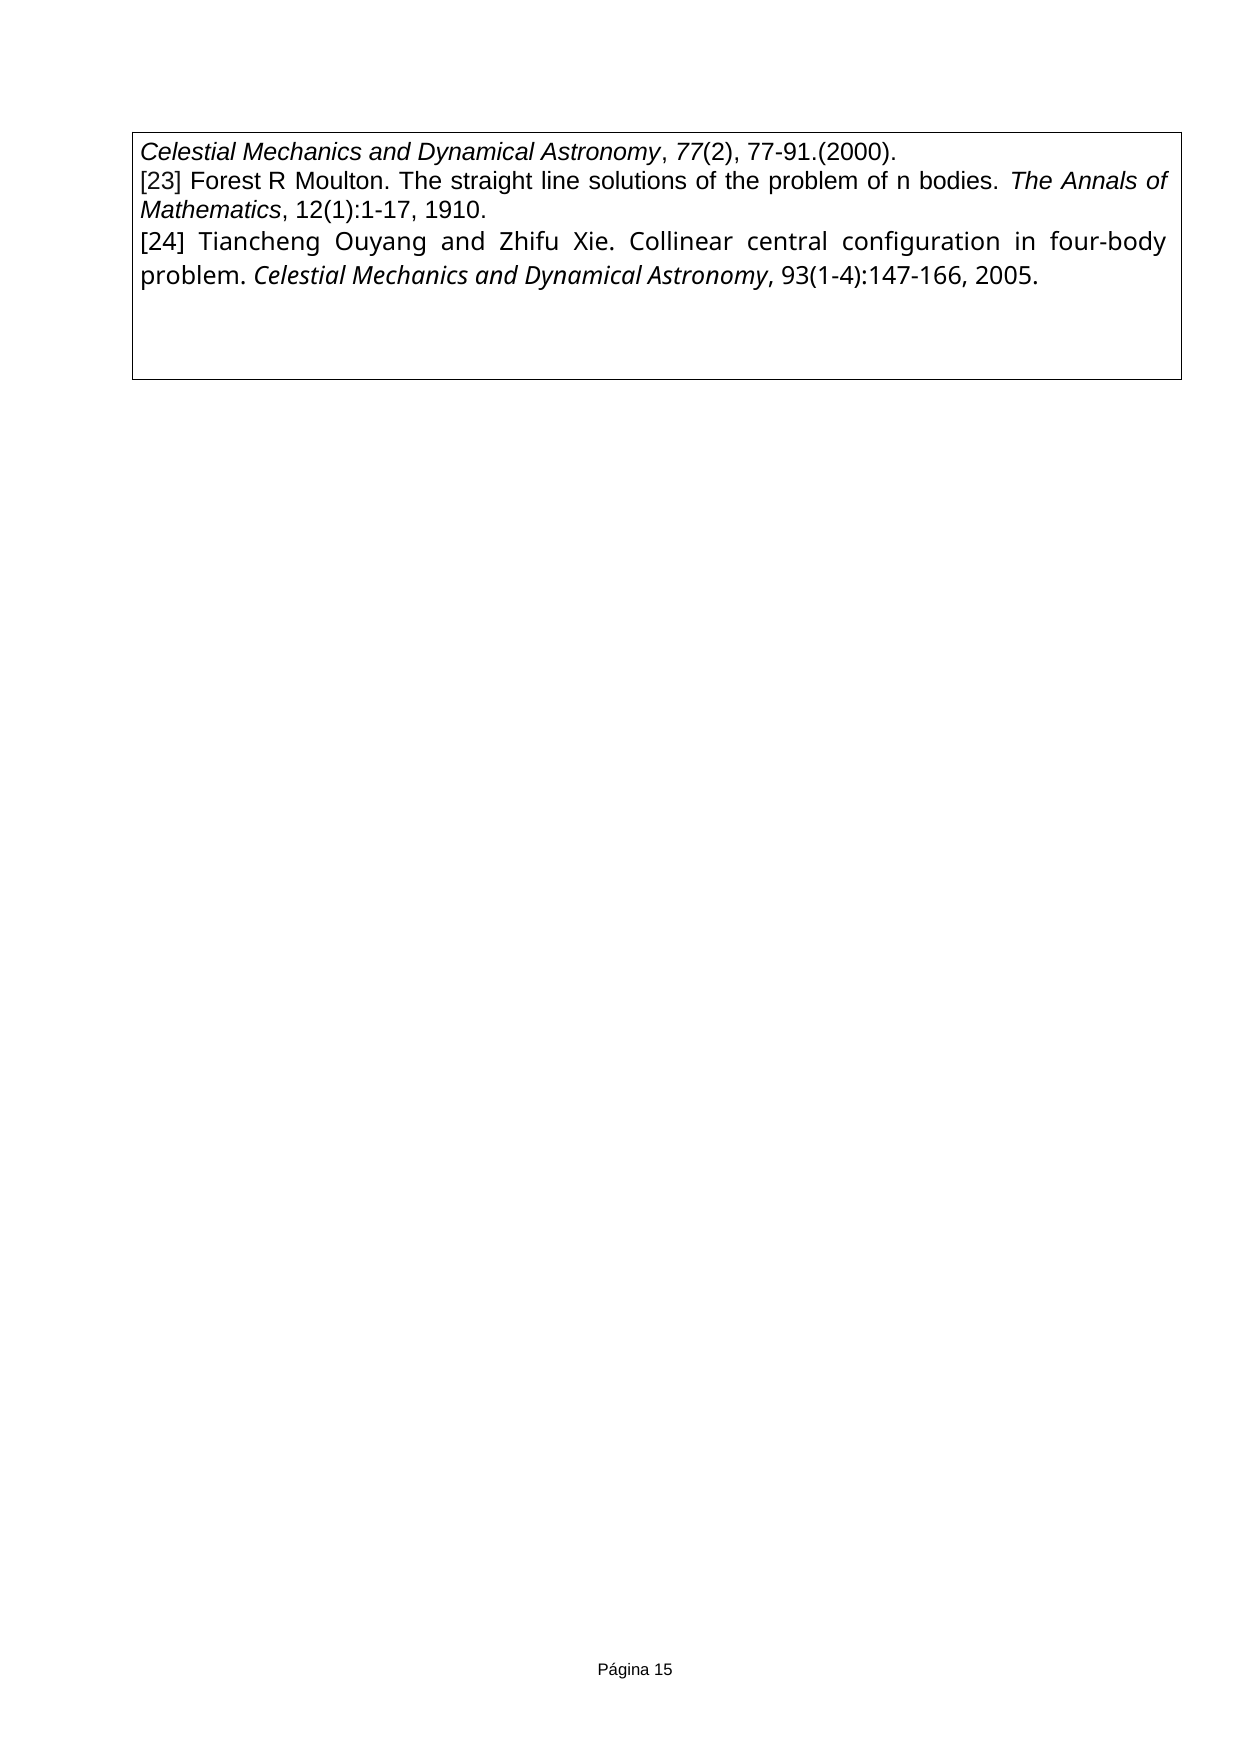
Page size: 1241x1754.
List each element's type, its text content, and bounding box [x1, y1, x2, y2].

table_cell Celestial Mechanics and Dynamical Astronomy, 77(2), 77-91.(2000). [23] Forest R Moulton. The straight line solutions of the problem of n bodies. The Annals of Mathematics, 12(1):1-17, 1910. [24] Tiancheng Ouyang and Zhifu Xie. Collinear central configuration in four-body problem. Celestial Mechanics and Dynamical Astronomy, 93(1-4):147-166, 2005. [133, 133, 1181, 379]
